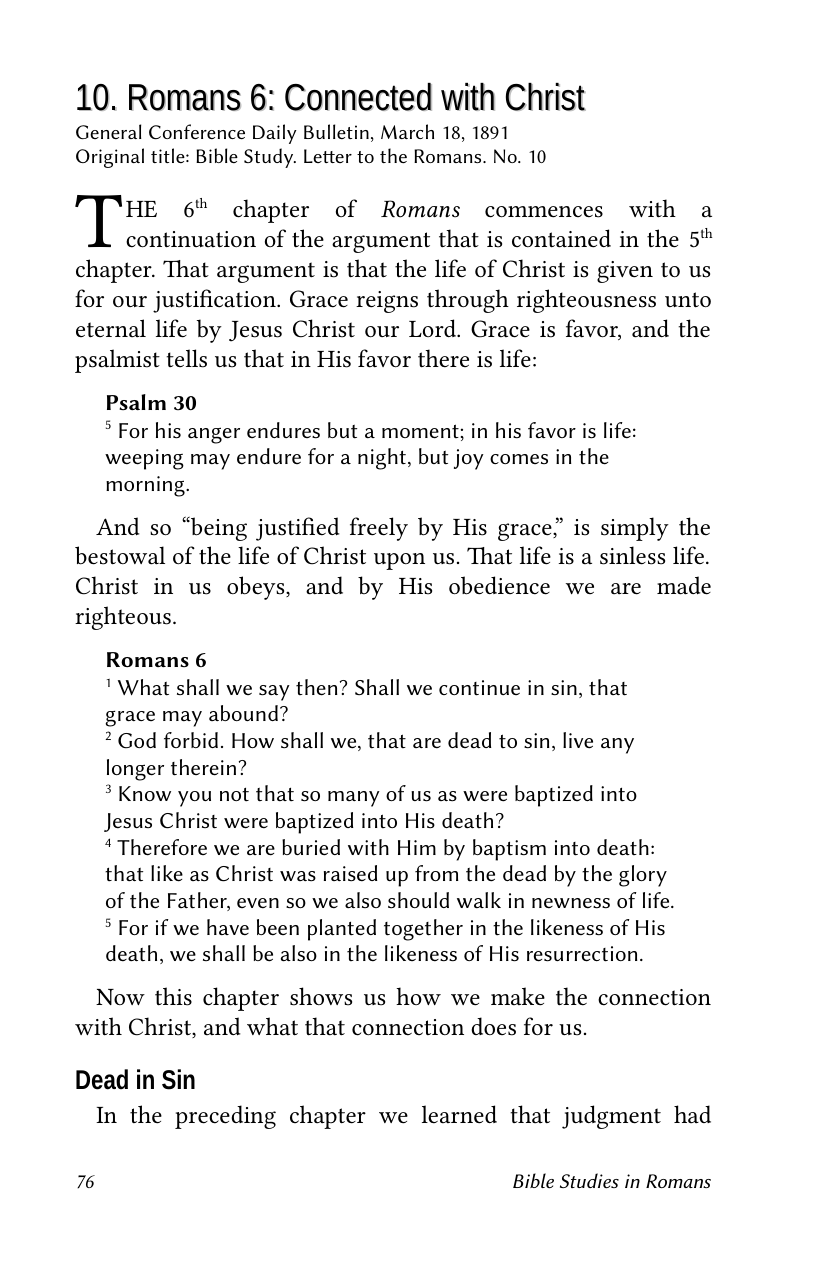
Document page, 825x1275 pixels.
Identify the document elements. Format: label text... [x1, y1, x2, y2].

subtitle Dead in Sin [75, 1064, 712, 1095]
text In the preceding chapter we learned that judgment had [75, 1101, 712, 1129]
text 4 Therefore we are buried with Him by baptism into death: that like as Christ was raised up from the dead by the glory of the Father, even so we also should walk in newness of life. [105, 835, 682, 914]
text General Conference Daily Bulletin, March 18, 1891 [75, 121, 712, 145]
text 3 Know you not that so many of us as were baptized into Jesus Christ were baptized into His death? [105, 781, 682, 834]
text Psalm 30 [105, 390, 712, 416]
text 5 For if we have been planted together in the likeness of His death, we shall be also in the likeness of His resurrection. [105, 915, 682, 967]
text Romans 6 [105, 647, 712, 673]
text Original title: Bible Study. Letter to the Romans. No. 10 [75, 145, 712, 168]
text 2 God forbid. How shall we, that are dead to sin, live any longer therein? [105, 728, 682, 781]
text And so “being justified freely by His grace,” is simply the bestowal of the life of Christ upon us. That life is a sinless life. Christ in us obeys, and by His obedience we are made righteous. [75, 512, 712, 631]
title Romans 6: Connected with Christ [75, 75, 712, 118]
text 1 What shall we say then? Shall we continue in sin, that grace may abound? [105, 675, 682, 727]
text 5 For his anger endures but a moment; in his favor is life: weeping may endure for a night, but joy comes in the morning. [105, 417, 682, 497]
text THE 6th chapter of Romans commences with a continuation of the argument that is contained in the 5th chapter. That argument is that the life of Christ is given to us for our justification. Grace reigns through righteousness unto eternal life by Jesus Christ our Lord. Grace is favor, and the psalmist tells us that in His favor there is life: [75, 196, 712, 373]
text Now this chapter shows us how we make the connection with Christ, and what that connection does for us. [75, 983, 712, 1041]
